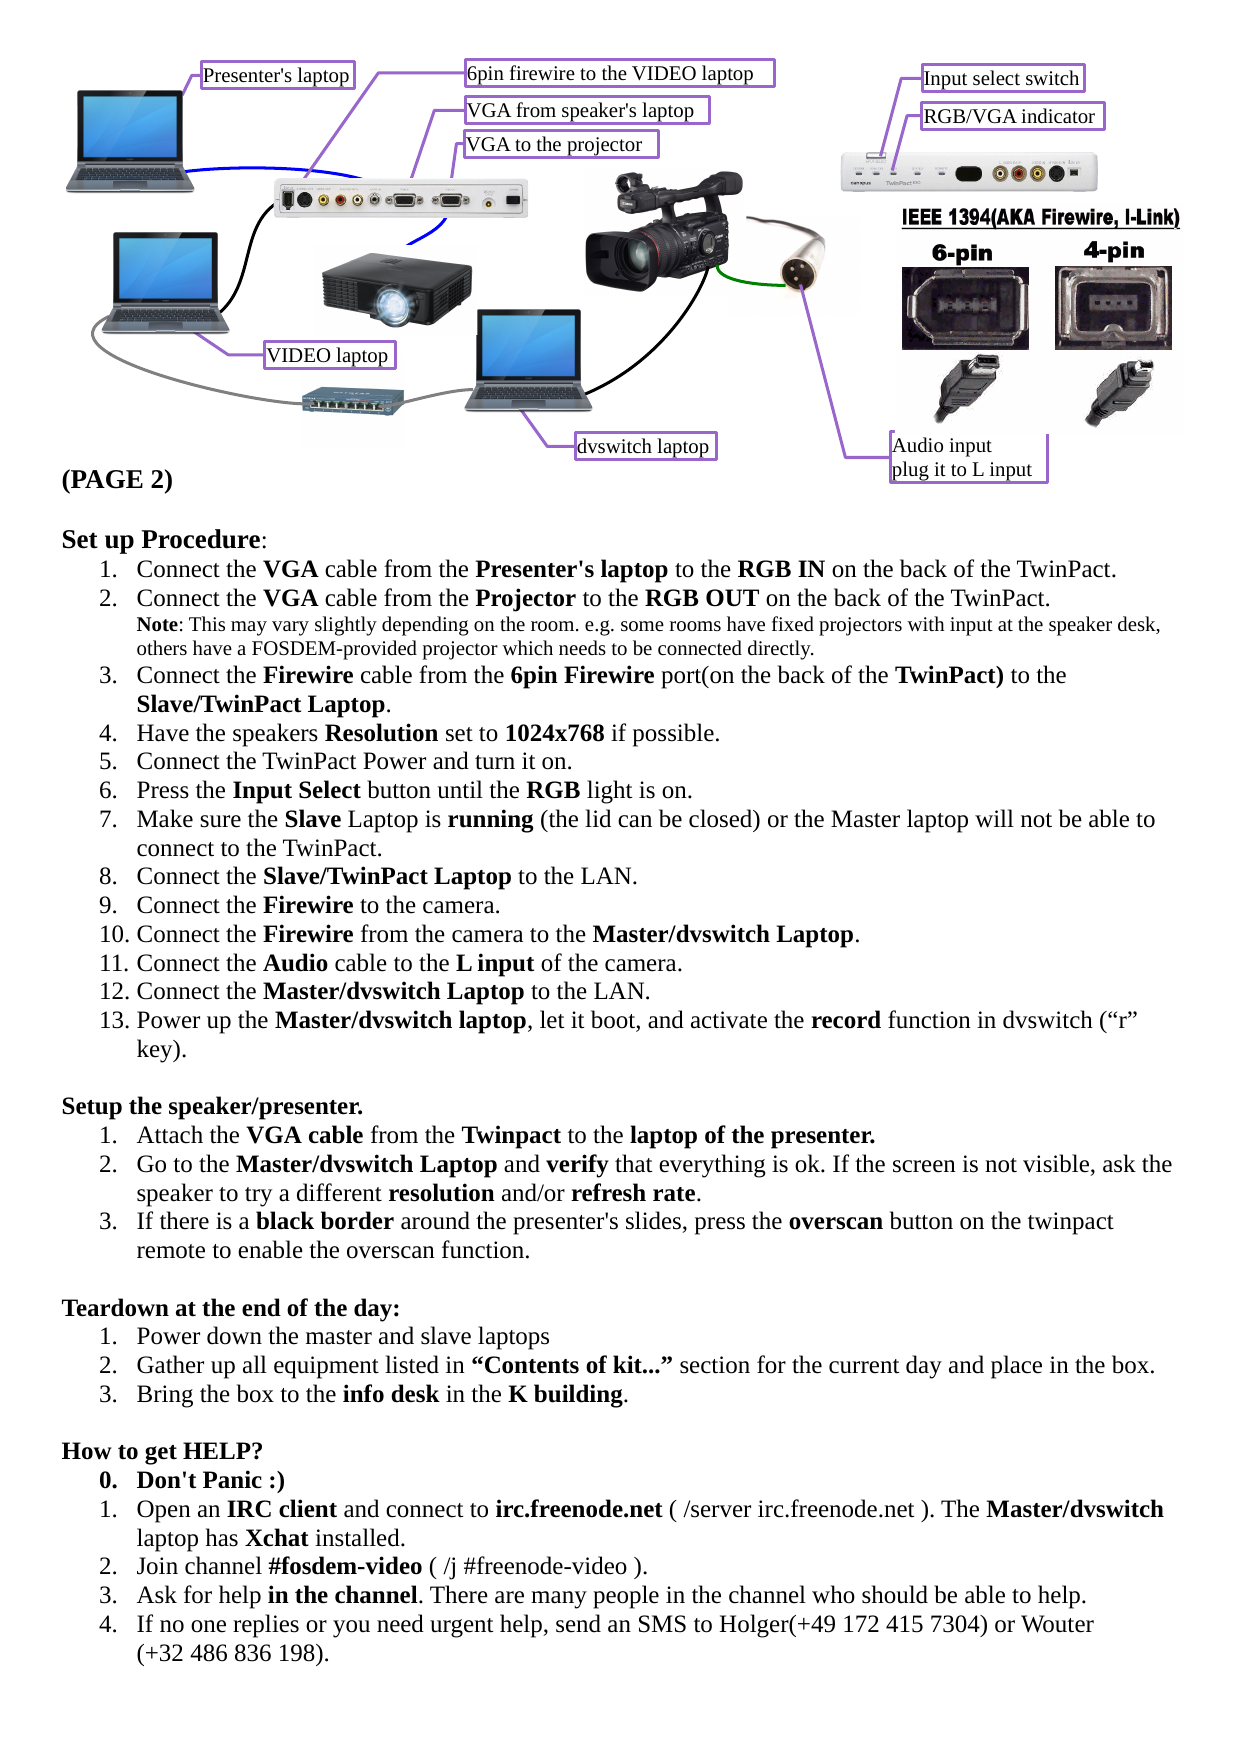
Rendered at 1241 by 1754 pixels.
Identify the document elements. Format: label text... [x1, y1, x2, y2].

list Ask for help in the channel. There are many people in the channel who should be able to help. [99, 1580, 1179, 1609]
list If no one replies or you need urgent help, send an SMS to Holger(+49 172 415 7304) or Wouter (+32 486 836 198). [99, 1609, 1179, 1666]
list Connect the VGA cable from the Presenter's laptop to the RGB IN on the back of the TwinPact. [99, 554, 1179, 583]
list Attach the VGA cable from the Twinpact to the laptop of the presenter. [99, 1120, 1179, 1149]
list Bring the box to the info desk in the K building. [99, 1379, 1179, 1408]
list Power up the Master/dvswitch laptop, let it boot, and activate the record function in dvswitch (“r” key). [99, 1005, 1179, 1063]
list Connect the Firewire from the camera to the Master/dvswitch Laptop. [99, 919, 1179, 948]
list Have the speakers Resolution set to 1024x768 if possible. [99, 718, 1179, 746]
list Connect the TwinPact Power and turn it on. [99, 746, 1179, 775]
list Open an IRC client and connect to irc.freenode.net ( /server irc.freenode.net ). The Master/dvswitch laptop has Xchat installed. [99, 1494, 1179, 1551]
text Teardown at the end of the day: [61, 1293, 1179, 1321]
list Connect the Master/dvswitch Laptop to the LAN. [99, 976, 1179, 1005]
picture [301, 354, 394, 367]
list Press the Input Select button until the RGB light is on. [99, 775, 1179, 804]
list Connect the Slave/TwinPact Laptop to the LAN. [99, 861, 1179, 890]
list Join channel #fosdem-video ( /j #freenode-video ). [99, 1551, 1179, 1580]
text Setup the speaker/presenter. [61, 1091, 1179, 1120]
picture [273, 178, 529, 218]
list Connect the Firewire to the camera. [99, 890, 1179, 919]
list Connect the Firewire cable from the 6pin Firewire port(on the back of the TwinPact) to the Slave/TwinPact Laptop. [99, 660, 1179, 718]
list Gather up all equipment listed in “Contents of kit...” section for the current day and place in the box. [99, 1350, 1179, 1379]
list Don't Panic :) [99, 1465, 1179, 1494]
text Set up Procedure: [61, 523, 1179, 554]
list Make sure the Slave Laptop is running (the lid can be closed) or the Master laptop will not be able to connect to the TwinPact. [99, 804, 1179, 861]
picture [894, 202, 1183, 434]
picture [840, 152, 1098, 192]
list Connect the VGA cable from the Projector to the RGB OUT on the back of the TwinPact. Note: This may vary slightly depending on the room. e.g. some rooms have fixed projectors with input at the speaker desk, others have a FOSDEM-provided projector which needs to be connected directly. [99, 583, 1179, 660]
list Go to the Master/dvswitch Laptop and verify that everything is ok. If the screen is not visible, ask the speaker to try a different resolution and/or refresh rate. [99, 1149, 1179, 1206]
picture [314, 167, 862, 425]
list Power down the master and slave laptops [99, 1321, 1179, 1350]
list Connect the Audio cable to the L input of the camera. [99, 948, 1179, 976]
text (PAGE 2) [61, 463, 1179, 494]
picture [301, 354, 405, 447]
picture [66, 76, 195, 206]
picture [319, 354, 328, 361]
text How to get HELP? [61, 1436, 1179, 1465]
list If there is a black border around the presenter's slides, press the overscan button on the twinpact remote to enable the overscan function. [99, 1206, 1179, 1264]
picture [101, 218, 230, 347]
